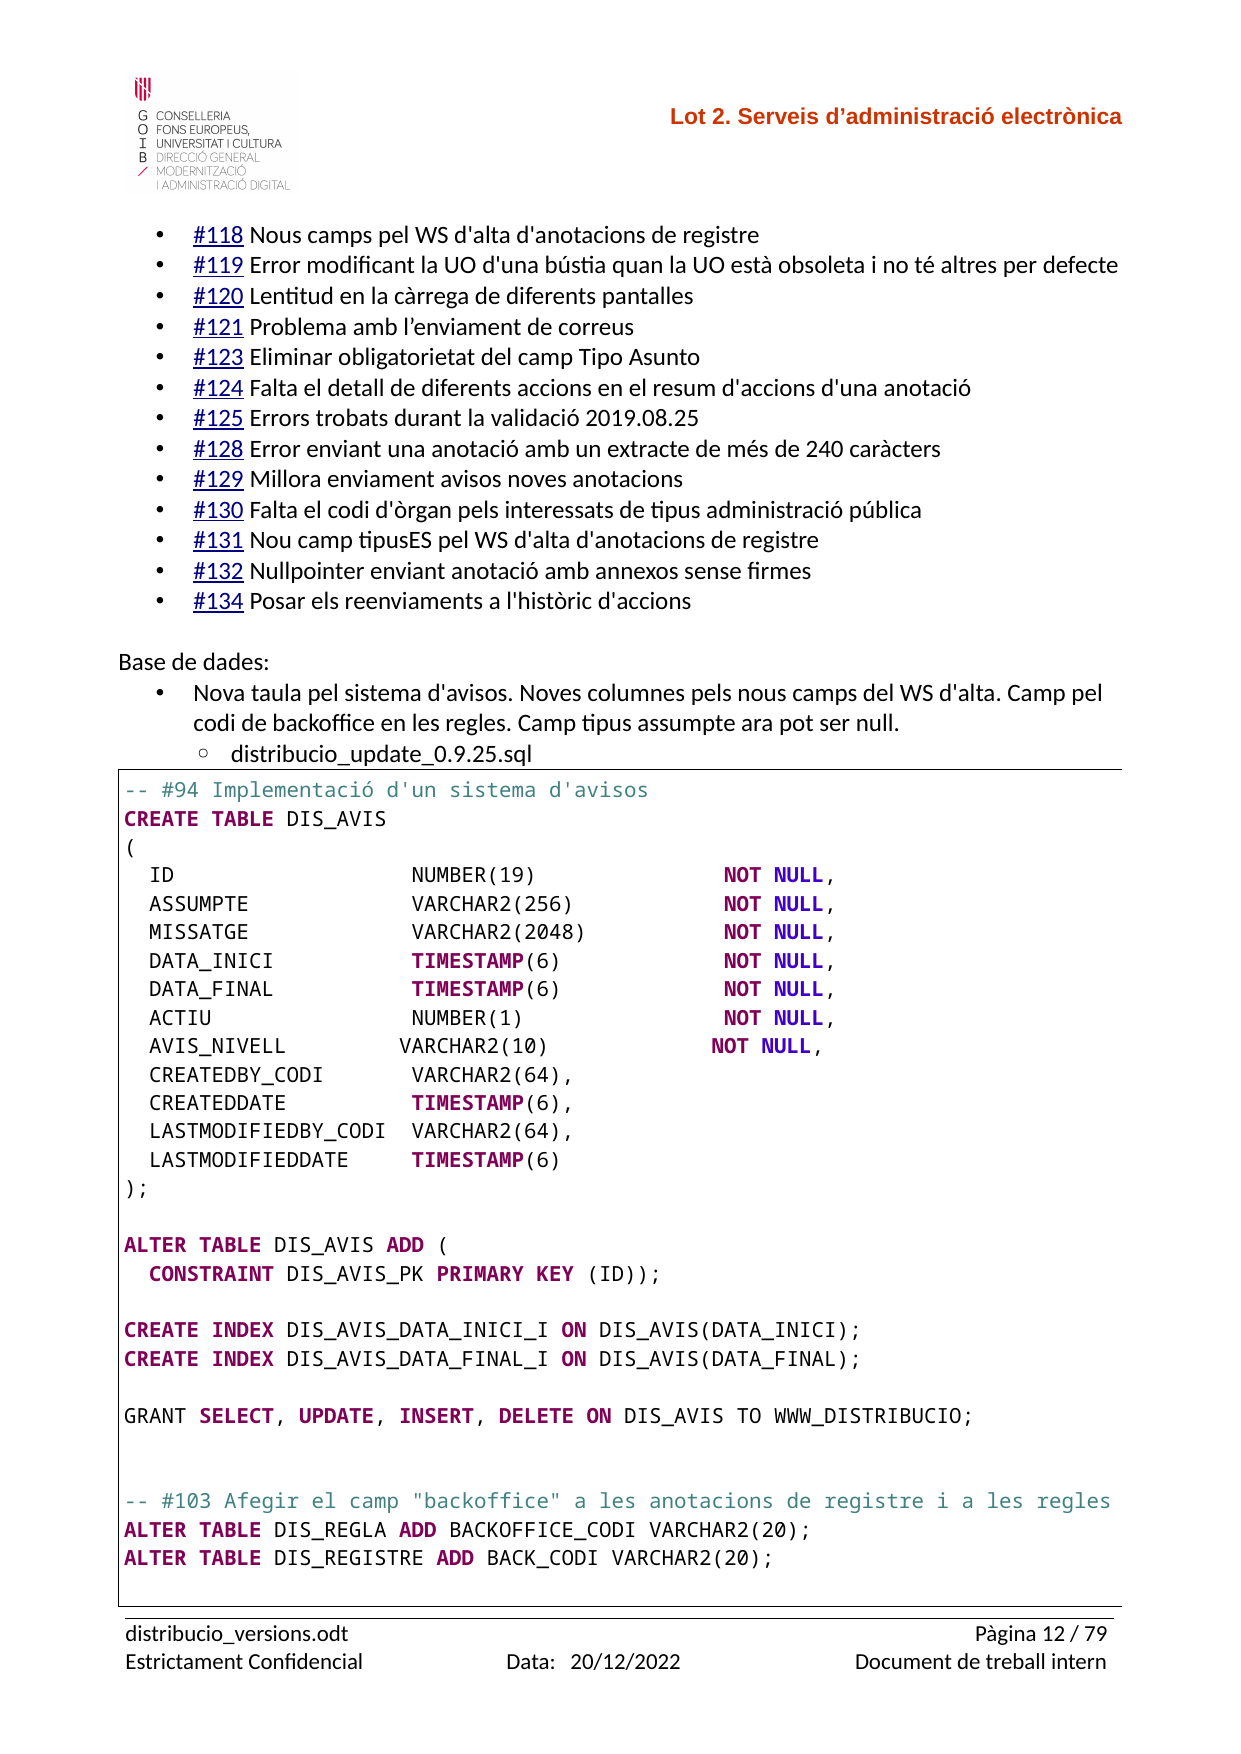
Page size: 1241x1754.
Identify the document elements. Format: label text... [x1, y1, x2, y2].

list Nova taula pel sistema d'avisos. Noves columnes pels nous camps del WS d'alta. Camp pel codi de backoffice en les regles. Camp tipus assumpte ara pot ser null. [156, 677, 1122, 738]
list #125 Errors trobats durant la validació 2019.08.25 [156, 402, 1122, 433]
list #123 Eliminar obligatorietat del camp Tipo Asunto [156, 341, 1122, 372]
picture [126, 70, 299, 197]
text Base de dades: [118, 646, 1122, 677]
list #120 Lentitud en la càrrega de diferents pantalles [156, 280, 1122, 311]
list #134 Posar els reenviaments a l'històric d'accions [156, 585, 1122, 616]
list #119 Error modificant la UO d'una bústia quan la UO està obsoleta i no té altres per defecte [156, 250, 1122, 280]
list #118 Nous camps pel WS d'alta d'anotacions de registre [156, 219, 1122, 250]
list #124 Falta el detall de diferents accions en el resum d'accions d'una anotació [156, 372, 1122, 402]
list #131 Nou camp tipusES pel WS d'alta d'anotacions de registre [156, 524, 1122, 555]
list #128 Error enviant una anotació amb un extracte de més de 240 caràcters [156, 433, 1122, 463]
list distribucio_update_0.9.25.sql [193, 738, 1122, 768]
list #129 Millora enviament avisos noves anotacions [156, 463, 1122, 494]
list #121 Problema amb l’enviament de correus [156, 311, 1122, 341]
table_header -- #94 Implementació d'un sistema d'avisos CREATE TABLE DIS_AVIS ( ID NUMBER(19) NOT NULL, ASSUMPTE VARCHAR2(256) NOT NULL, MISSATGE VARCHAR2(2048) NOT NULL, DATA_INICI TIMESTAMP(6) NOT NULL, DATA_FINAL TIMESTAMP(6) NOT NULL, ACTIU NUMBER(1) NOT NULL, AVIS_NIVELL VARCHAR2(10) NOT NULL, CREATEDBY_CODI VARCHAR2(64), CREATEDDATE TIMESTAMP(6), LASTMODIFIEDBY_CODI VARCHAR2(64), LASTMODIFIEDDATE TIMESTAMP(6) ); ALTER TABLE DIS_AVIS ADD ( CONSTRAINT DIS_AVIS_PK PRIMARY KEY (ID)); CREATE INDEX DIS_AVIS_DATA_INICI_I ON DIS_AVIS(DATA_INICI); CREATE INDEX DIS_AVIS_DATA_FINAL_I ON DIS_AVIS(DATA_FINAL); GRANT SELECT, UPDATE, INSERT, DELETE ON DIS_AVIS TO WWW_DISTRIBUCIO; -- #103 Afegir el camp "backoffice" a les anotacions de registre i a les regles ALTER TABLE DIS_REGLA ADD BACKOFFICE_CODI VARCHAR2(20); ALTER TABLE DIS_REGISTRE ADD BACK_CODI VARCHAR2(20); [119, 770, 1122, 1606]
list #130 Falta el codi d'òrgan pels interessats de tipus administració pública [156, 494, 1122, 524]
list #132 Nullpointer enviant anotació amb annexos sense firmes [156, 555, 1122, 585]
